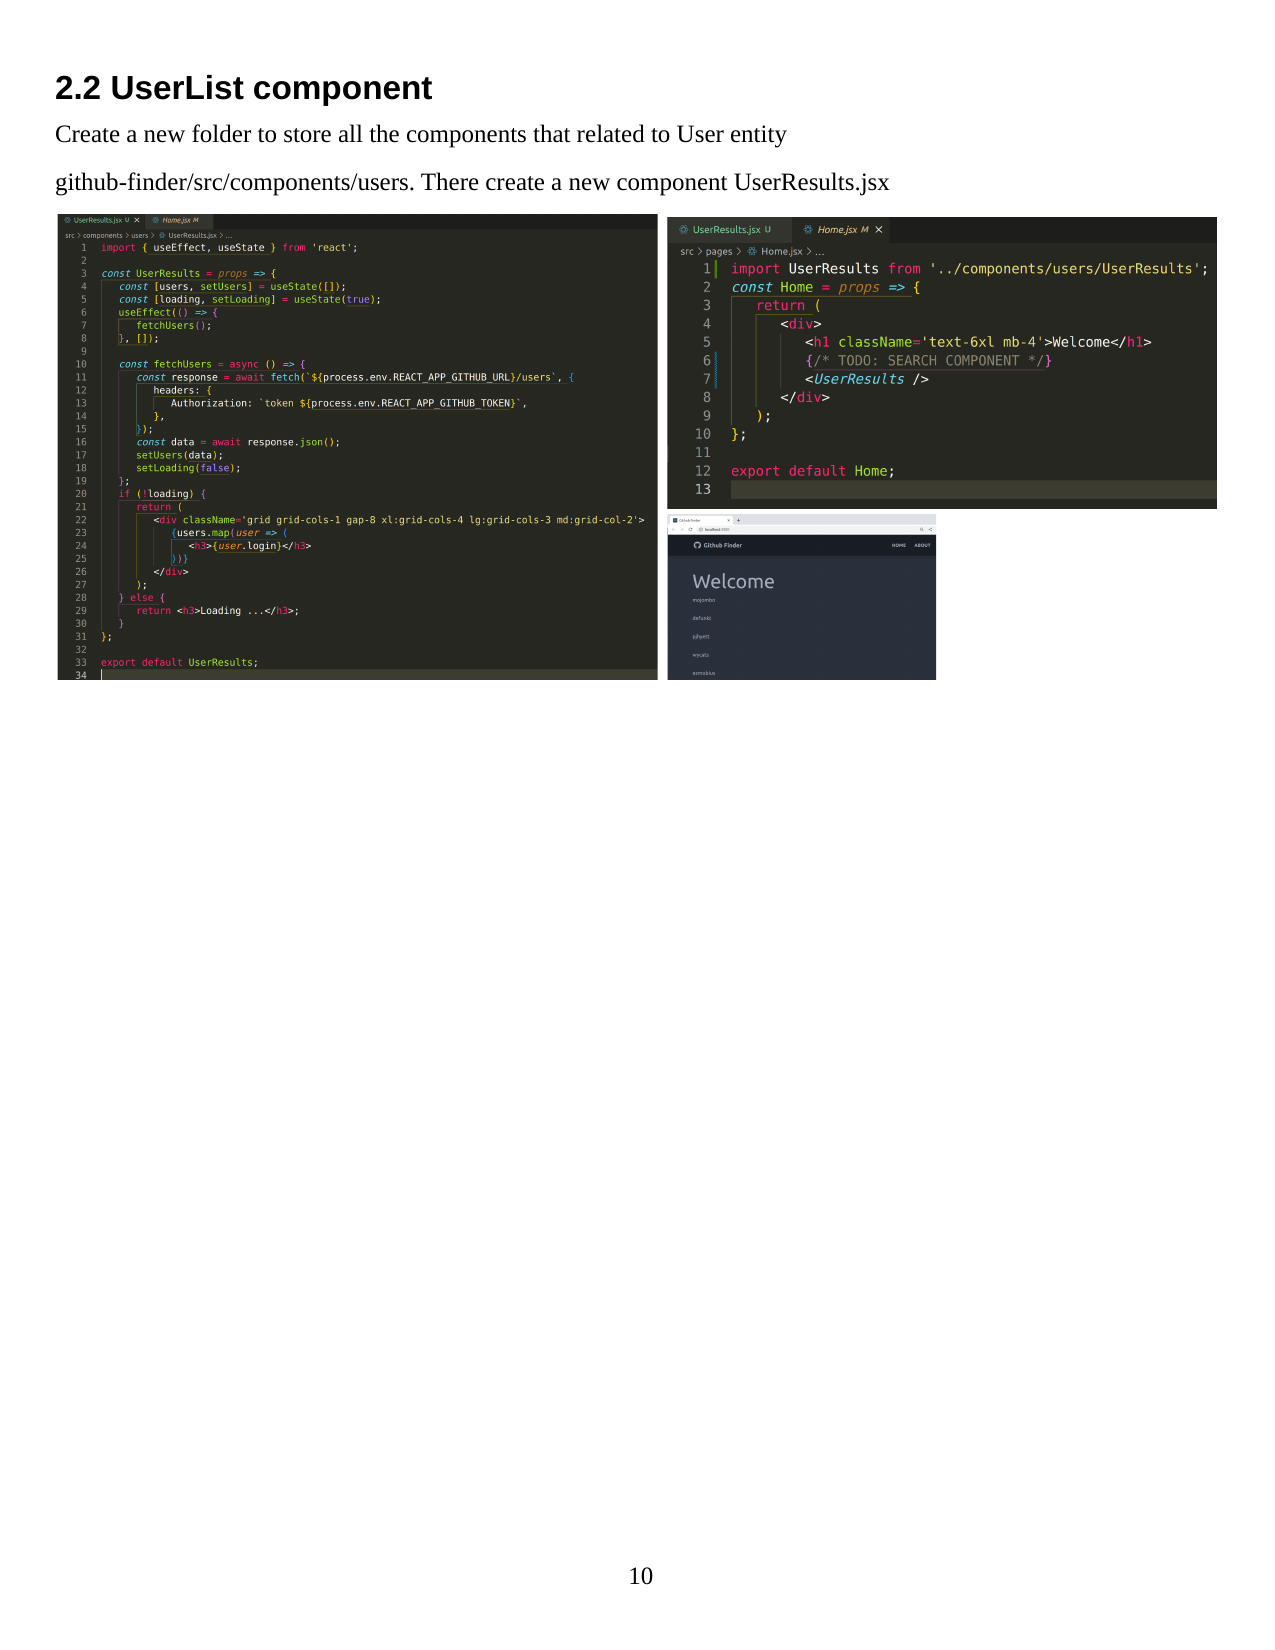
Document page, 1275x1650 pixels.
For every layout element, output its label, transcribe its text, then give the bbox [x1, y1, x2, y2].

picture [667, 514, 937, 680]
picture [667, 217, 1217, 509]
picture [57, 214, 658, 680]
text github-finder/src/components/users. There create a new component UserResults.jsx [55, 167, 1227, 196]
text Create a new folder to store all the components that related to User entity [55, 119, 1227, 148]
subtitle 2.2 UserList component [55, 68, 1227, 107]
